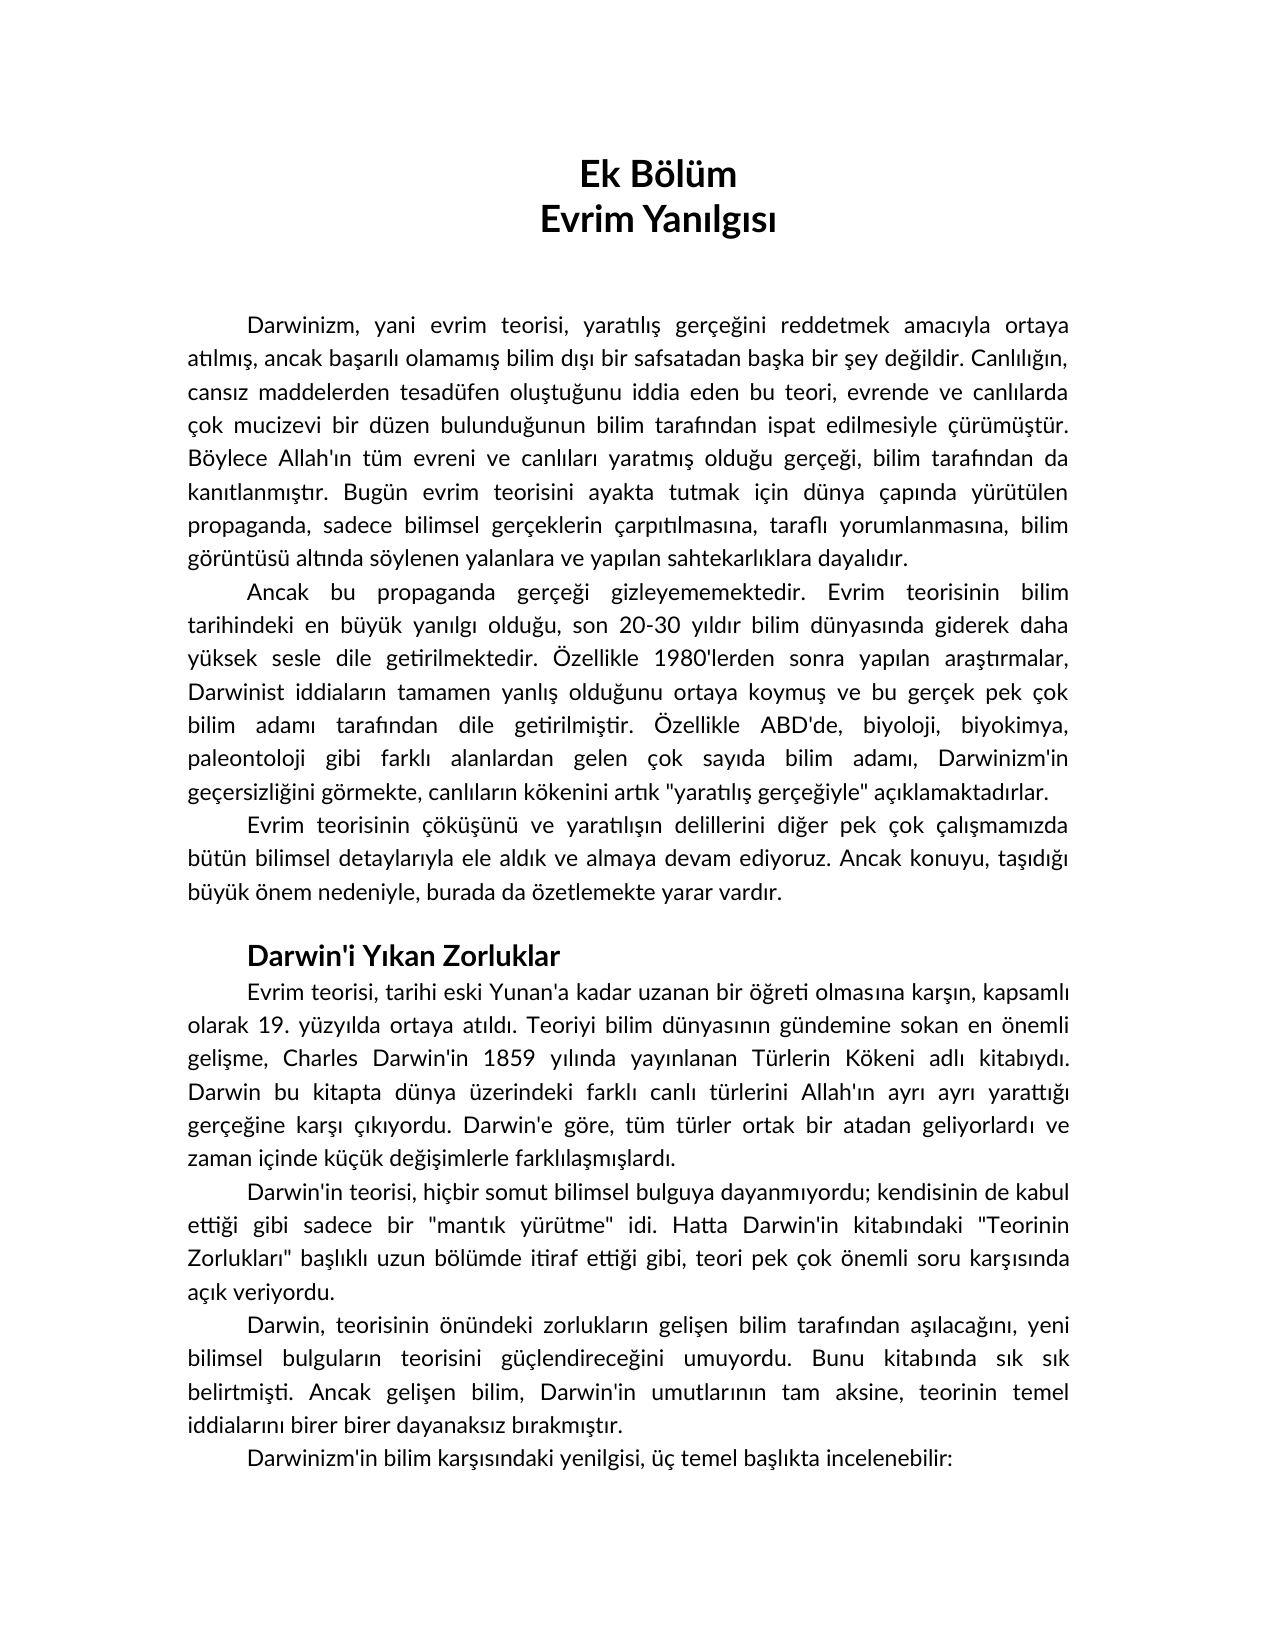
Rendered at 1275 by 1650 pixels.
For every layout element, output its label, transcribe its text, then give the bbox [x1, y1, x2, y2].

subtitle Ek Bölüm [187, 150, 1070, 195]
text Darwinizm'in bilim karşısındaki yenilgisi, üç temel başlıkta incelenebilir: [187, 1440, 1070, 1473]
text Darwin, teorisinin önündeki zorlukların gelişen bilim tarafından aşılacağını, yeni bilimsel bulguların teorisini güçlendireceğini umuyordu. Bunu kitabında sık sık belirtmişti. Ancak gelişen bilim, Darwin'in umutlarının tam aksine, teorinin temel iddialarını birer birer dayanaksız bırakmıştır. [187, 1307, 1070, 1440]
text Evrim teorisinin çöküşünü ve yaratılışın delillerini diğer pek çok çalışmamızda bütün bilimsel detaylarıyla ele aldık ve almaya devam ediyoruz. Ancak konuyu, taşıdığı büyük önem nedeniyle, burada da özetlemekte yarar vardır. [187, 807, 1070, 907]
text Darwinizm, yani evrim teorisi, yaratılış gerçeğini reddetmek amacıyla ortaya atılmış, ancak başarılı olamamış bilim dışı bir safsatadan başka bir şey değildir. Canlılığın, cansız maddelerden tesadüfen oluştuğunu iddia eden bu teori, evrende ve canlılarda çok mucizevi bir düzen bulunduğunun bilim tarafından ispat edilmesiyle çürümüştür. Böylece Allah'ın tüm evreni ve canlıları yaratmış olduğu gerçeği, bilim tarafından da kanıtlanmıştır. Bugün evrim teorisini ayakta tutmak için dünya çapında yürütülen propaganda, sadece bilimsel gerçeklerin çarpıtılmasına, taraflı yorumlanmasına, bilim görüntüsü altında söylenen yalanlara ve yapılan sahtekarlıklara dayalıdır. [187, 307, 1070, 573]
text Darwin'i Yıkan Zorluklar [187, 940, 1070, 973]
text Ancak bu propaganda gerçeği gizleyememektedir. Evrim teorisinin bilim tarihindeki en büyük yanılgı olduğu, son 20-30 yıldır bilim dünyasında giderek daha yüksek sesle dile getirilmektedir. Özellikle 1980'lerden sonra yapılan araştırmalar, Darwinist iddiaların tamamen yanlış olduğunu ortaya koymuş ve bu gerçek pek çok bilim adamı tarafından dile getirilmiştir. Özellikle ABD'de, biyoloji, biyokimya, paleontoloji gibi farklı alanlardan gelen çok sayıda bilim adamı, Darwinizm'in geçersizliğini görmekte, canlıların kökenini artık "yaratılış gerçeğiyle" açıklamaktadırlar. [187, 573, 1070, 807]
text Darwin'in teorisi, hiçbir somut bilimsel bulguya dayanmıyordu; kendisinin de kabul ettiği gibi sadece bir "mantık yürütme" idi. Hatta Darwin'in kitabındaki "Teorinin Zorlukları" başlıklı uzun bölümde itiraf ettiği gibi, teori pek çok önemli soru karşısında açık veriyordu. [187, 1173, 1070, 1307]
text Evrim teorisi, tarihi eski Yunan'a kadar uzanan bir öğreti olmasına karşın, kapsamlı olarak 19. yüzyılda ortaya atıldı. Teoriyi bilim dünyasının gündemine sokan en önemli gelişme, Charles Darwin'in 1859 yılında yayınlanan Türlerin Kökeni adlı kitabıydı. Darwin bu kitapta dünya üzerindeki farklı canlı türlerini Allah'ın ayrı ayrı yarattığı gerçeğine karşı çıkıyordu. Darwin'e göre, tüm türler ortak bir atadan geliyorlardı ve zaman içinde küçük değişimlerle farklılaşmışlardı. [187, 973, 1070, 1173]
subtitle Evrim Yanılgısı [187, 195, 1070, 240]
